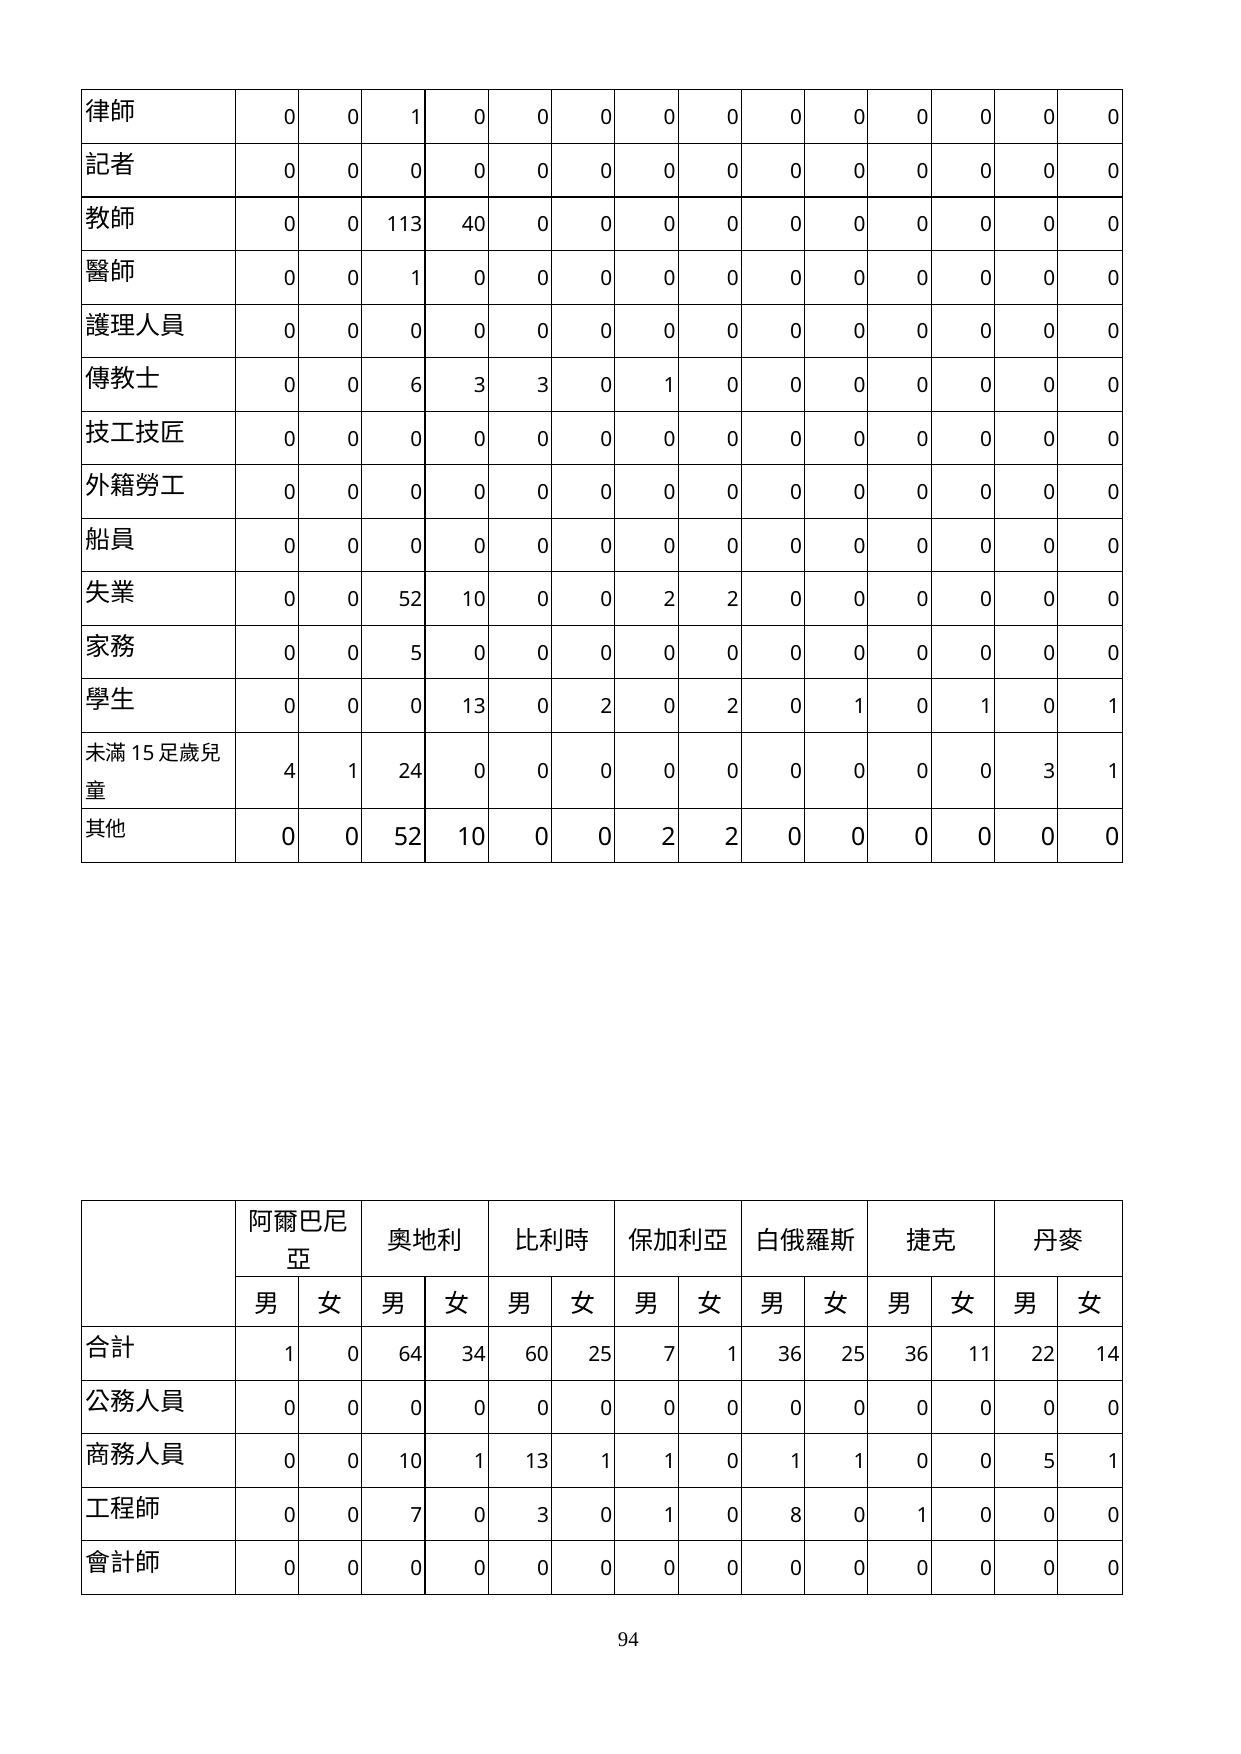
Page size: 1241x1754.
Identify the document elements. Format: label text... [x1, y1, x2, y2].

table_cell 0 [932, 465, 994, 518]
table_cell 1 [1058, 733, 1122, 808]
table_cell 1 [868, 1488, 931, 1540]
table_cell 0 [1058, 144, 1122, 196]
table_cell 40 [426, 198, 488, 250]
table_cell 0 [742, 358, 804, 411]
table_cell 外籍勞工 [82, 465, 235, 518]
table_cell 0 [679, 519, 741, 571]
table_cell 2 [615, 809, 678, 862]
table_cell 0 [615, 198, 678, 250]
table_cell 0 [236, 358, 298, 411]
table_cell 0 [995, 572, 1057, 625]
table_cell 0 [742, 465, 804, 518]
table_cell 0 [995, 198, 1057, 250]
table_cell 0 [679, 1434, 741, 1487]
table_cell 14 [1058, 1327, 1122, 1380]
table_cell 0 [742, 1541, 804, 1594]
table_cell 0 [489, 733, 551, 808]
table_cell 0 [362, 1541, 424, 1594]
table_cell 0 [489, 465, 551, 518]
table_cell 0 [805, 519, 867, 571]
table_cell 0 [552, 305, 614, 357]
table_cell 2 [679, 572, 741, 625]
table_cell 0 [552, 90, 614, 143]
table_cell 8 [742, 1488, 804, 1540]
table_cell 2 [679, 679, 741, 732]
table_cell 1 [426, 1434, 488, 1487]
table_cell 0 [679, 358, 741, 411]
table_cell 0 [932, 626, 994, 678]
table_cell 0 [932, 198, 994, 250]
table_cell 0 [868, 198, 931, 250]
table_cell 合計 [82, 1327, 235, 1380]
table_cell 記者 [82, 144, 235, 196]
table_cell 1 [1058, 1434, 1122, 1487]
table_cell 6 [362, 358, 424, 411]
table_cell 其他 [82, 809, 235, 862]
table_cell 5 [995, 1434, 1057, 1487]
table_cell 0 [489, 305, 551, 357]
table_cell 船員 [82, 519, 235, 571]
table_cell 0 [489, 251, 551, 303]
table_cell 0 [236, 1381, 298, 1433]
table_cell 0 [805, 465, 867, 518]
table_header 丹麥 [995, 1201, 1122, 1276]
table_cell 0 [679, 412, 741, 464]
table_cell 0 [552, 626, 614, 678]
table_cell 0 [426, 412, 488, 464]
table_cell 0 [236, 519, 298, 571]
table_cell 0 [299, 90, 361, 143]
table_cell 0 [805, 358, 867, 411]
table_cell 0 [805, 572, 867, 625]
table_cell 10 [426, 809, 488, 862]
table_cell 0 [868, 251, 931, 303]
table_cell 0 [615, 305, 678, 357]
table_cell 0 [362, 519, 424, 571]
table_cell 0 [236, 305, 298, 357]
table_cell 0 [679, 626, 741, 678]
table_cell 0 [1058, 1541, 1122, 1594]
table_header [82, 1201, 235, 1326]
table_cell 0 [362, 412, 424, 464]
table_cell 0 [236, 1434, 298, 1487]
table_cell 1 [805, 679, 867, 732]
table_cell 0 [1058, 626, 1122, 678]
table_cell 0 [868, 809, 931, 862]
table_cell 1 [1058, 679, 1122, 732]
table_cell 2 [552, 679, 614, 732]
table_cell 1 [615, 1488, 678, 1540]
table_header 捷克 [868, 1201, 994, 1276]
table_cell 0 [868, 519, 931, 571]
table_cell 0 [299, 465, 361, 518]
table_cell 11 [932, 1327, 994, 1380]
table_cell 0 [299, 358, 361, 411]
table_cell 0 [489, 198, 551, 250]
table_cell 1 [362, 90, 424, 143]
table_cell 13 [489, 1434, 551, 1487]
table_cell 0 [426, 1381, 488, 1433]
table_cell 0 [1058, 1488, 1122, 1540]
table_cell 失業 [82, 572, 235, 625]
table_cell 家務 [82, 626, 235, 678]
table_cell 0 [932, 412, 994, 464]
table_cell 0 [552, 198, 614, 250]
table_cell 3 [426, 358, 488, 411]
table_cell 0 [868, 90, 931, 143]
table_cell 0 [932, 144, 994, 196]
table_cell 0 [362, 679, 424, 732]
table_cell 36 [742, 1327, 804, 1380]
table_cell 0 [615, 412, 678, 464]
table_cell 0 [615, 251, 678, 303]
table_cell 25 [805, 1327, 867, 1380]
table_cell 0 [932, 358, 994, 411]
table_cell 教師 [82, 198, 235, 250]
table_cell 0 [299, 198, 361, 250]
table_cell 0 [426, 305, 488, 357]
table_cell 女 [679, 1277, 741, 1326]
table_cell 0 [1058, 809, 1122, 862]
table_header 阿爾巴尼亞 [236, 1201, 361, 1276]
table_cell 技工技匠 [82, 412, 235, 464]
table_cell 0 [932, 809, 994, 862]
table_cell 60 [489, 1327, 551, 1380]
table_cell 0 [868, 412, 931, 464]
table_cell 0 [868, 626, 931, 678]
table_cell 10 [426, 572, 488, 625]
table_cell 0 [679, 465, 741, 518]
table_cell 0 [805, 90, 867, 143]
table_cell 0 [426, 1541, 488, 1594]
table_cell 0 [489, 626, 551, 678]
table_cell 0 [1058, 412, 1122, 464]
table_cell 0 [995, 305, 1057, 357]
table_cell 0 [299, 809, 361, 862]
table_cell 24 [362, 733, 424, 808]
table_cell 0 [805, 733, 867, 808]
table_cell 0 [868, 305, 931, 357]
table_cell 0 [932, 251, 994, 303]
table_cell 1 [805, 1434, 867, 1487]
table_cell 0 [552, 412, 614, 464]
table_cell 0 [742, 809, 804, 862]
table_cell 1 [615, 358, 678, 411]
table_cell 0 [995, 809, 1057, 862]
table_cell 0 [552, 1381, 614, 1433]
table_cell 0 [805, 251, 867, 303]
table_cell 0 [615, 626, 678, 678]
table_cell 0 [932, 1434, 994, 1487]
table_cell 0 [489, 519, 551, 571]
table_cell 22 [995, 1327, 1057, 1380]
table_cell 0 [426, 1488, 488, 1540]
table_header 奧地利 [362, 1201, 488, 1276]
table_cell 0 [868, 465, 931, 518]
table_cell 1 [615, 1434, 678, 1487]
table_cell 男 [995, 1277, 1057, 1326]
table_cell 0 [932, 305, 994, 357]
table_cell 0 [489, 809, 551, 862]
table_header 比利時 [489, 1201, 614, 1276]
table_cell 0 [362, 144, 424, 196]
table_cell 女 [805, 1277, 867, 1326]
table_cell 0 [299, 305, 361, 357]
table_cell 0 [1058, 251, 1122, 303]
table_cell 0 [995, 465, 1057, 518]
table_cell 0 [299, 572, 361, 625]
table_cell 0 [679, 251, 741, 303]
table_cell 52 [362, 572, 424, 625]
table_cell 0 [552, 358, 614, 411]
table_cell 0 [679, 1541, 741, 1594]
table_cell 0 [932, 1541, 994, 1594]
table_cell 34 [426, 1327, 488, 1380]
table_cell 0 [236, 626, 298, 678]
table_cell 0 [932, 1381, 994, 1433]
table_cell 0 [615, 679, 678, 732]
table_cell 護理人員 [82, 305, 235, 357]
table_cell 0 [299, 1488, 361, 1540]
table_cell 0 [299, 519, 361, 571]
table_cell 0 [615, 465, 678, 518]
table_cell 0 [805, 1541, 867, 1594]
table_cell 36 [868, 1327, 931, 1380]
table_cell 1 [932, 679, 994, 732]
table_cell 25 [552, 1327, 614, 1380]
table_cell 0 [552, 465, 614, 518]
table_cell 男 [362, 1277, 424, 1326]
table_cell 0 [299, 626, 361, 678]
table_cell 0 [236, 144, 298, 196]
table_cell 男 [615, 1277, 678, 1326]
table_cell 0 [995, 144, 1057, 196]
table_cell 0 [236, 1488, 298, 1540]
table_cell 7 [362, 1488, 424, 1540]
table_cell 0 [679, 90, 741, 143]
table_cell 0 [868, 572, 931, 625]
table_cell 10 [362, 1434, 424, 1487]
table_cell 113 [362, 198, 424, 250]
table_cell 0 [426, 733, 488, 808]
table_cell 2 [615, 572, 678, 625]
table_cell 1 [362, 251, 424, 303]
table_header 白俄羅斯 [742, 1201, 867, 1276]
table_cell 3 [489, 358, 551, 411]
table_cell 0 [932, 519, 994, 571]
table_cell 0 [1058, 519, 1122, 571]
table_cell 女 [299, 1277, 361, 1326]
table_cell 1 [299, 733, 361, 808]
table_cell 0 [426, 465, 488, 518]
table_cell 學生 [82, 679, 235, 732]
table_cell 0 [489, 90, 551, 143]
table_cell 0 [489, 1541, 551, 1594]
table_cell 0 [362, 1381, 424, 1433]
table_cell 5 [362, 626, 424, 678]
table_cell 男 [236, 1277, 298, 1326]
table_cell 0 [995, 1541, 1057, 1594]
table_cell 3 [489, 1488, 551, 1540]
table_cell 0 [805, 198, 867, 250]
table_cell 0 [868, 1434, 931, 1487]
table_cell 0 [1058, 465, 1122, 518]
table_cell 0 [236, 412, 298, 464]
table_cell 0 [995, 251, 1057, 303]
table_cell 0 [995, 679, 1057, 732]
table_cell 0 [552, 572, 614, 625]
table_cell 0 [868, 679, 931, 732]
table_cell 0 [932, 733, 994, 808]
table_cell 7 [615, 1327, 678, 1380]
table_cell 1 [236, 1327, 298, 1380]
table_cell 0 [615, 733, 678, 808]
table_cell 0 [995, 519, 1057, 571]
table_cell 0 [299, 1381, 361, 1433]
table_cell 0 [932, 572, 994, 625]
table_cell 0 [805, 626, 867, 678]
table_cell 公務人員 [82, 1381, 235, 1433]
table_cell 0 [552, 809, 614, 862]
table_cell 0 [299, 144, 361, 196]
table_cell 0 [236, 1541, 298, 1594]
table_cell 0 [932, 1488, 994, 1540]
table_cell 0 [995, 358, 1057, 411]
table_cell 0 [742, 733, 804, 808]
table_cell 0 [489, 144, 551, 196]
table_cell 0 [426, 144, 488, 196]
table_cell 0 [742, 251, 804, 303]
table_cell 男 [868, 1277, 931, 1326]
table_cell 0 [299, 1434, 361, 1487]
table_cell 0 [552, 251, 614, 303]
table_cell 0 [426, 519, 488, 571]
table_cell 0 [742, 679, 804, 732]
table_cell 0 [236, 198, 298, 250]
table_cell 0 [552, 1488, 614, 1540]
table_cell 0 [299, 1327, 361, 1380]
table_cell 0 [615, 519, 678, 571]
table_cell 2 [679, 809, 741, 862]
table_cell 0 [742, 198, 804, 250]
table_cell 0 [995, 412, 1057, 464]
table_cell 52 [362, 809, 424, 862]
table_cell 4 [236, 733, 298, 808]
table_cell 0 [426, 251, 488, 303]
table_cell 1 [679, 1327, 741, 1380]
table_cell 0 [552, 733, 614, 808]
table_cell 0 [805, 809, 867, 862]
table_cell 0 [868, 733, 931, 808]
table_cell 0 [995, 90, 1057, 143]
table_cell 女 [1058, 1277, 1122, 1326]
table_cell 0 [742, 572, 804, 625]
table_cell 0 [742, 305, 804, 357]
table_cell 女 [552, 1277, 614, 1326]
table_cell 0 [742, 90, 804, 143]
table_cell 0 [932, 90, 994, 143]
table_cell 0 [362, 305, 424, 357]
table_cell 0 [742, 412, 804, 464]
table_cell 0 [679, 198, 741, 250]
table_cell 律師 [82, 90, 235, 143]
table_cell 0 [995, 1381, 1057, 1433]
table_cell 0 [995, 1488, 1057, 1540]
table_cell 0 [1058, 358, 1122, 411]
table_cell 0 [489, 412, 551, 464]
table_header 保加利亞 [615, 1201, 741, 1276]
table_cell 0 [552, 144, 614, 196]
table_cell 0 [805, 305, 867, 357]
table_cell 0 [236, 679, 298, 732]
table_cell 0 [489, 1381, 551, 1433]
table_cell 1 [742, 1434, 804, 1487]
table_cell 0 [868, 1381, 931, 1433]
table_cell 女 [426, 1277, 488, 1326]
table_cell 0 [552, 1541, 614, 1594]
table_cell 0 [742, 519, 804, 571]
table_cell 0 [426, 90, 488, 143]
table_cell 0 [1058, 1381, 1122, 1433]
table_cell 0 [868, 1541, 931, 1594]
table_cell 64 [362, 1327, 424, 1380]
table_cell 0 [236, 809, 298, 862]
table_cell 未滿15足歲兒童 [82, 733, 235, 808]
table_cell 0 [236, 465, 298, 518]
table_cell 0 [1058, 572, 1122, 625]
table_cell 0 [299, 412, 361, 464]
table_cell 0 [362, 465, 424, 518]
table_cell 0 [1058, 90, 1122, 143]
table_cell 0 [679, 733, 741, 808]
table_cell 0 [868, 144, 931, 196]
table_cell 0 [868, 358, 931, 411]
table_cell 0 [615, 1541, 678, 1594]
table_cell 0 [679, 305, 741, 357]
table_cell 男 [742, 1277, 804, 1326]
table_cell 0 [805, 1488, 867, 1540]
table_cell 0 [236, 90, 298, 143]
table_cell 0 [615, 144, 678, 196]
table_cell 0 [489, 679, 551, 732]
table_cell 傳教士 [82, 358, 235, 411]
table_cell 0 [1058, 305, 1122, 357]
table_cell 0 [995, 626, 1057, 678]
table_cell 0 [299, 1541, 361, 1594]
table_cell 3 [995, 733, 1057, 808]
table_cell 0 [615, 90, 678, 143]
table_cell 0 [679, 1488, 741, 1540]
table_cell 0 [679, 1381, 741, 1433]
table_cell 0 [805, 144, 867, 196]
table_cell 0 [552, 519, 614, 571]
table_cell 0 [236, 572, 298, 625]
table_cell 0 [426, 626, 488, 678]
table_cell 0 [805, 1381, 867, 1433]
table_cell 工程師 [82, 1488, 235, 1540]
table_cell 0 [742, 626, 804, 678]
table_cell 0 [236, 251, 298, 303]
table_cell 13 [426, 679, 488, 732]
table_cell 0 [679, 144, 741, 196]
table_cell 女 [932, 1277, 994, 1326]
table_cell 0 [299, 251, 361, 303]
table_cell 男 [489, 1277, 551, 1326]
table_cell 商務人員 [82, 1434, 235, 1487]
table_cell 0 [1058, 198, 1122, 250]
table_cell 0 [489, 572, 551, 625]
table_cell 0 [299, 679, 361, 732]
table_cell 0 [615, 1381, 678, 1433]
table_cell 0 [742, 1381, 804, 1433]
table_cell 0 [742, 144, 804, 196]
table_cell 會計師 [82, 1541, 235, 1594]
table_cell 0 [805, 412, 867, 464]
table_cell 1 [552, 1434, 614, 1487]
table_cell 醫師 [82, 251, 235, 303]
